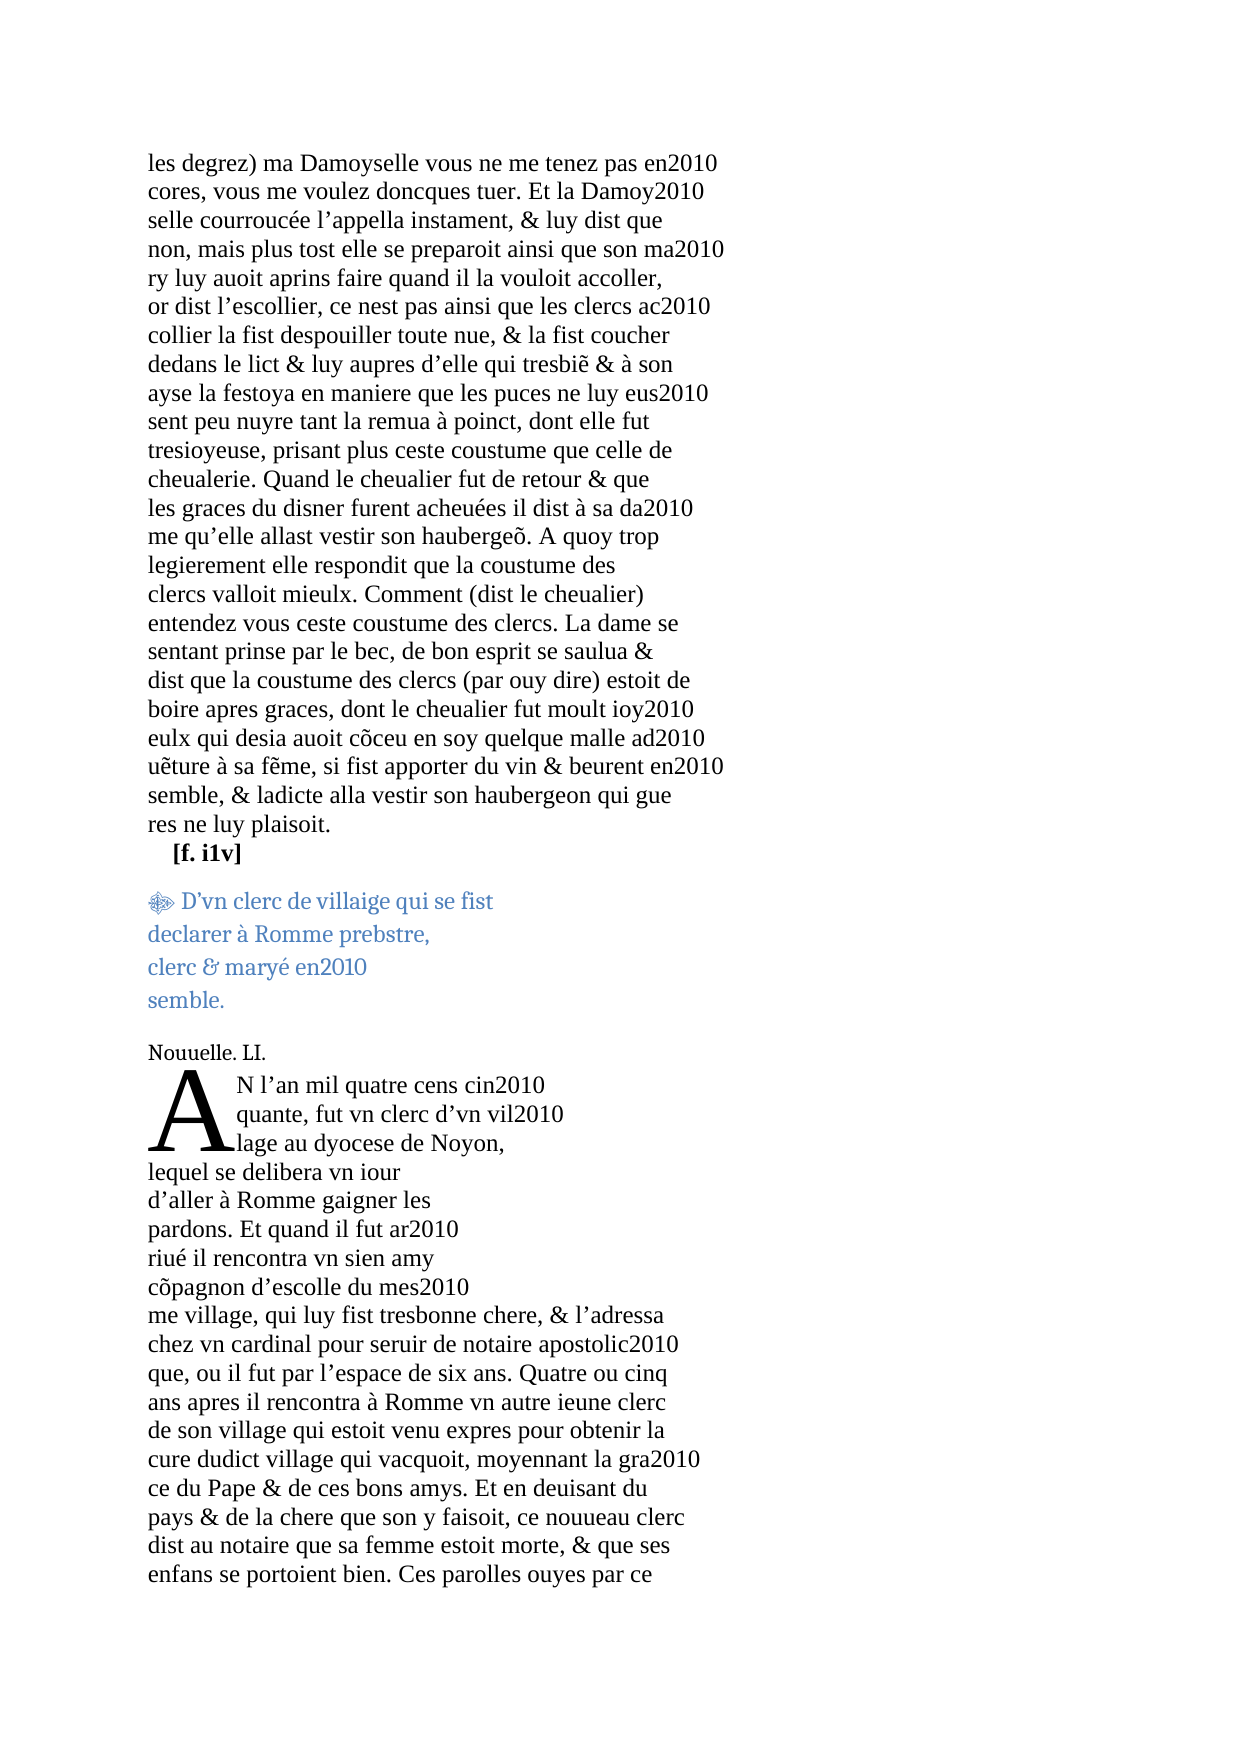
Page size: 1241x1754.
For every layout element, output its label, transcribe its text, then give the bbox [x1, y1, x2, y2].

text AN l’an mil quatre cens cin2010 quante, fut vn clerc d’vn vil2010 lage au dyocese de Noyon, lequel se delibera vn iour d’aller à Romme gaigner les pardons. Et quand il fut ar2010 riué il rencontra vn sien amy cõpagnon d’escolle du mes2010 me village, qui luy fist tresbonne chere, & l’adressa chez vn cardinal pour seruir de notaire apostolic2010 que, ou il fut par l’espace de six ans. Quatre ou cinq ans apres il rencontra à Romme vn autre ieune clerc de son village qui estoit venu expres pour obtenir la cure dudict village qui vacquoit, moyennant la gra2010 ce du Pape & de ces bons amys. Et en deuisant du pays & de la chere que son y faisoit, ce nouueau clerc dist au notaire que sa femme estoit morte, & que ses enfans se portoient bien. Ces parolles ouyes par ce [148, 1070, 1093, 1588]
subtitle Nouuelle. LI. [148, 1040, 1093, 1066]
subtitle ❧ D’vn clerc de villaige qui se fist declarer à Romme prebstre, clerc & maryé en2010 semble. [148, 887, 1093, 1015]
text les degrez) ma Damoyselle vous ne me tenez pas en2010 cores, vous me voulez doncques tuer. Et la Damoy2010 selle courroucée l’appella instament, & luy dist que non, mais plus tost elle se preparoit ainsi que son ma2010 ry luy auoit aprins faire quand il la vouloit accoller, or dist l’escollier, ce nest pas ainsi que les clercs ac2010 collier la fist despouiller toute nue, & la fist coucher dedans le lict & luy aupres d’elle qui tresbiẽ & à son ayse la festoya en maniere que les puces ne luy eus2010 sent peu nuyre tant la remua à poinct, dont elle fut tresioyeuse, prisant plus ceste coustume que celle de cheualerie. Quand le cheualier fut de retour & que les graces du disner furent acheuées il dist à sa da2010 me qu’elle allast vestir son haubergeõ. A quoy trop legierement elle respondit que la coustume des clercs valloit mieulx. Comment (dist le cheualier) entendez vous ceste coustume des clercs. La dame se sentant prinse par le bec, de bon esprit se saulua & dist que la coustume des clercs (par ouy dire) estoit de boire apres graces, dont le cheualier fut moult ioy2010 eulx qui desia auoit cõceu en soy quelque malle ad2010 uẽture à sa fẽme, si fist apporter du vin & beurent en2010 semble, & ladicte alla vestir son haubergeon qui gue res ne luy plaisoit. [148, 148, 1093, 838]
text [f. i1v] [148, 838, 1093, 866]
